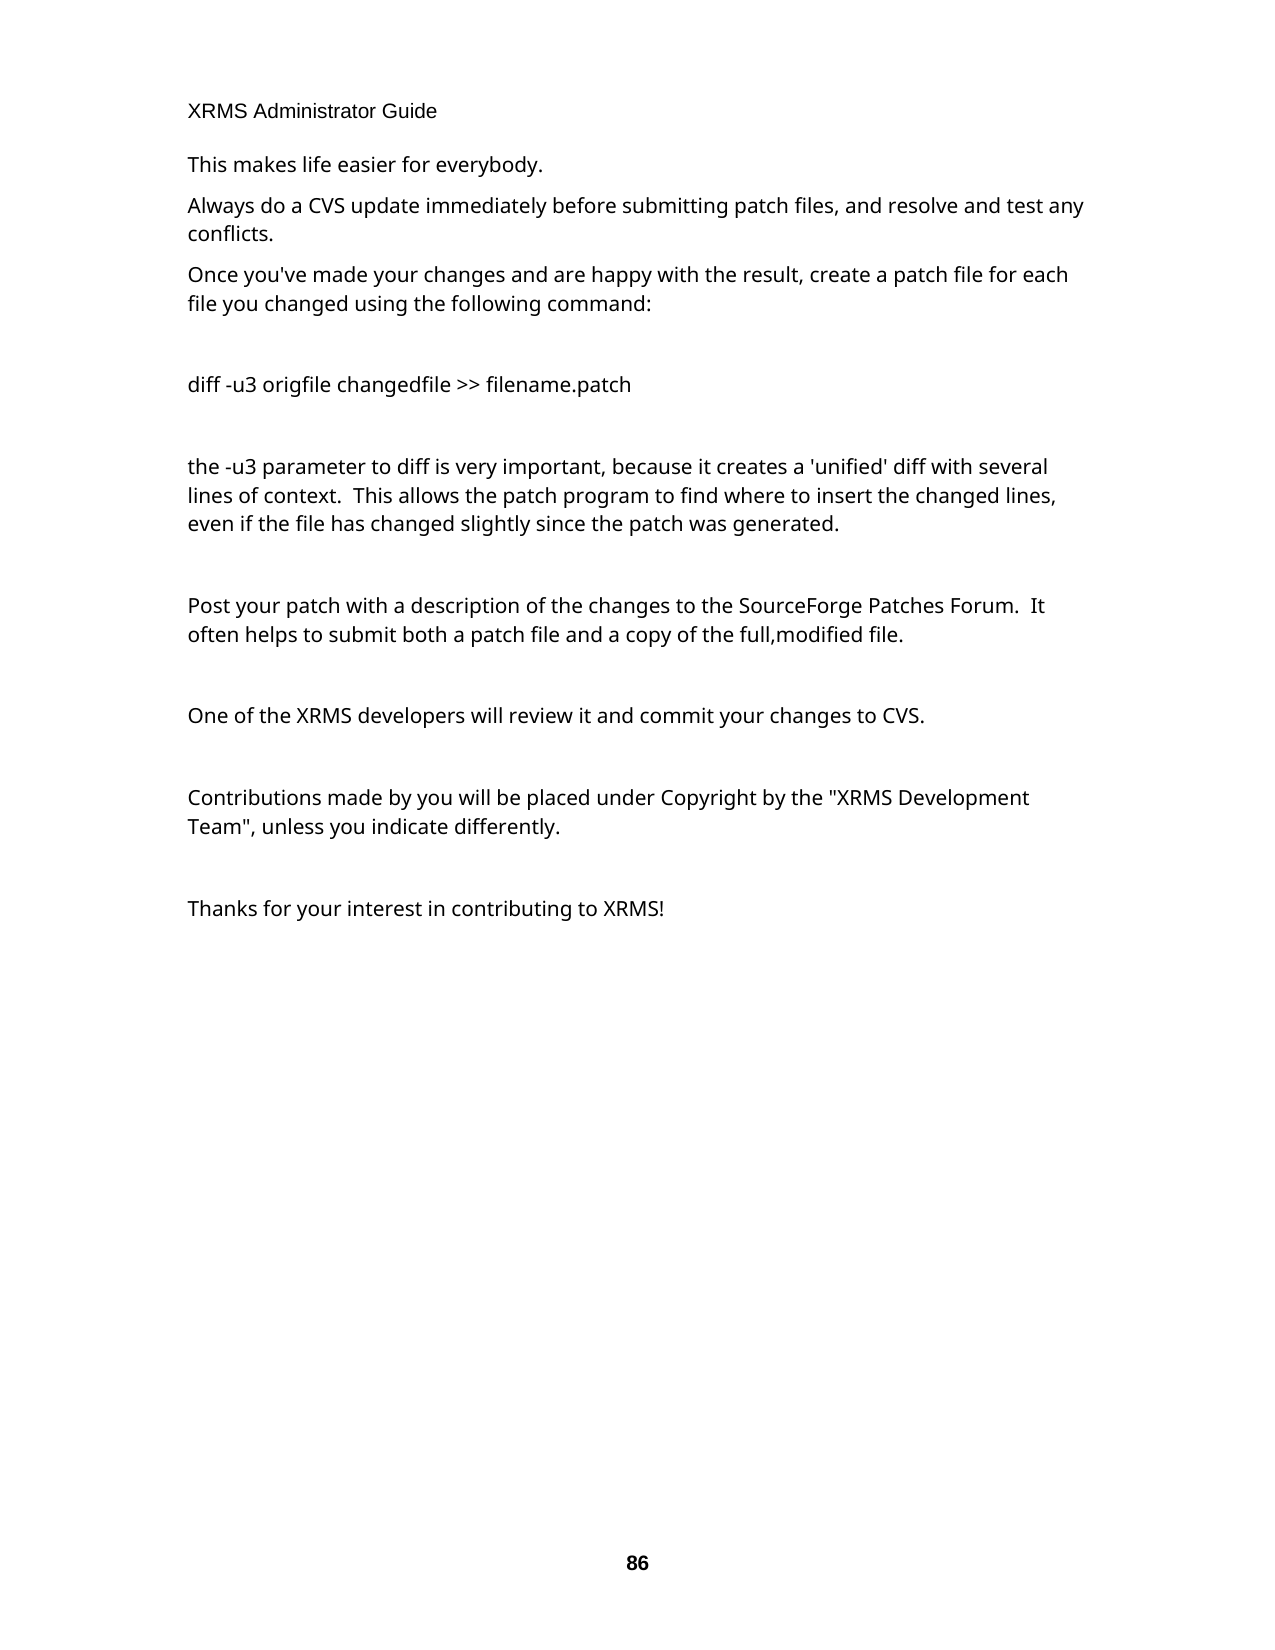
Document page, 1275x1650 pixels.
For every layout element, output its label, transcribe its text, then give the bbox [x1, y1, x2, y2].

text diff -u3 origfile changedfile >> filename.patch [187, 371, 1087, 399]
text Always do a CVS update immediately before submitting patch files, and resolve and test any conflicts. [187, 191, 1087, 248]
text This makes life easier for everybody. [187, 150, 1087, 178]
text the -u3 parameter to diff is very important, because it creates a 'unified' diff with several lines of context. This allows the patch program to find where to insert the changed lines, even if the file has changed slightly since the patch was generated. [187, 452, 1087, 538]
text Thanks for your interest in contributing to XRMS! [187, 894, 1087, 922]
text Once you've made your changes and are happy with the result, create a patch file for each file you changed using the following command: [187, 260, 1087, 317]
text Contributions made by you will be placed under Copyright by the "XRMS Development Team", unless you indicate differently. [187, 783, 1087, 840]
text Post your patch with a description of the changes to the SourceForge Patches Forum. It often helps to submit both a patch file and a copy of the full,modified file. [187, 591, 1087, 648]
text One of the XRMS developers will review it and commit your changes to CVS. [187, 702, 1087, 730]
